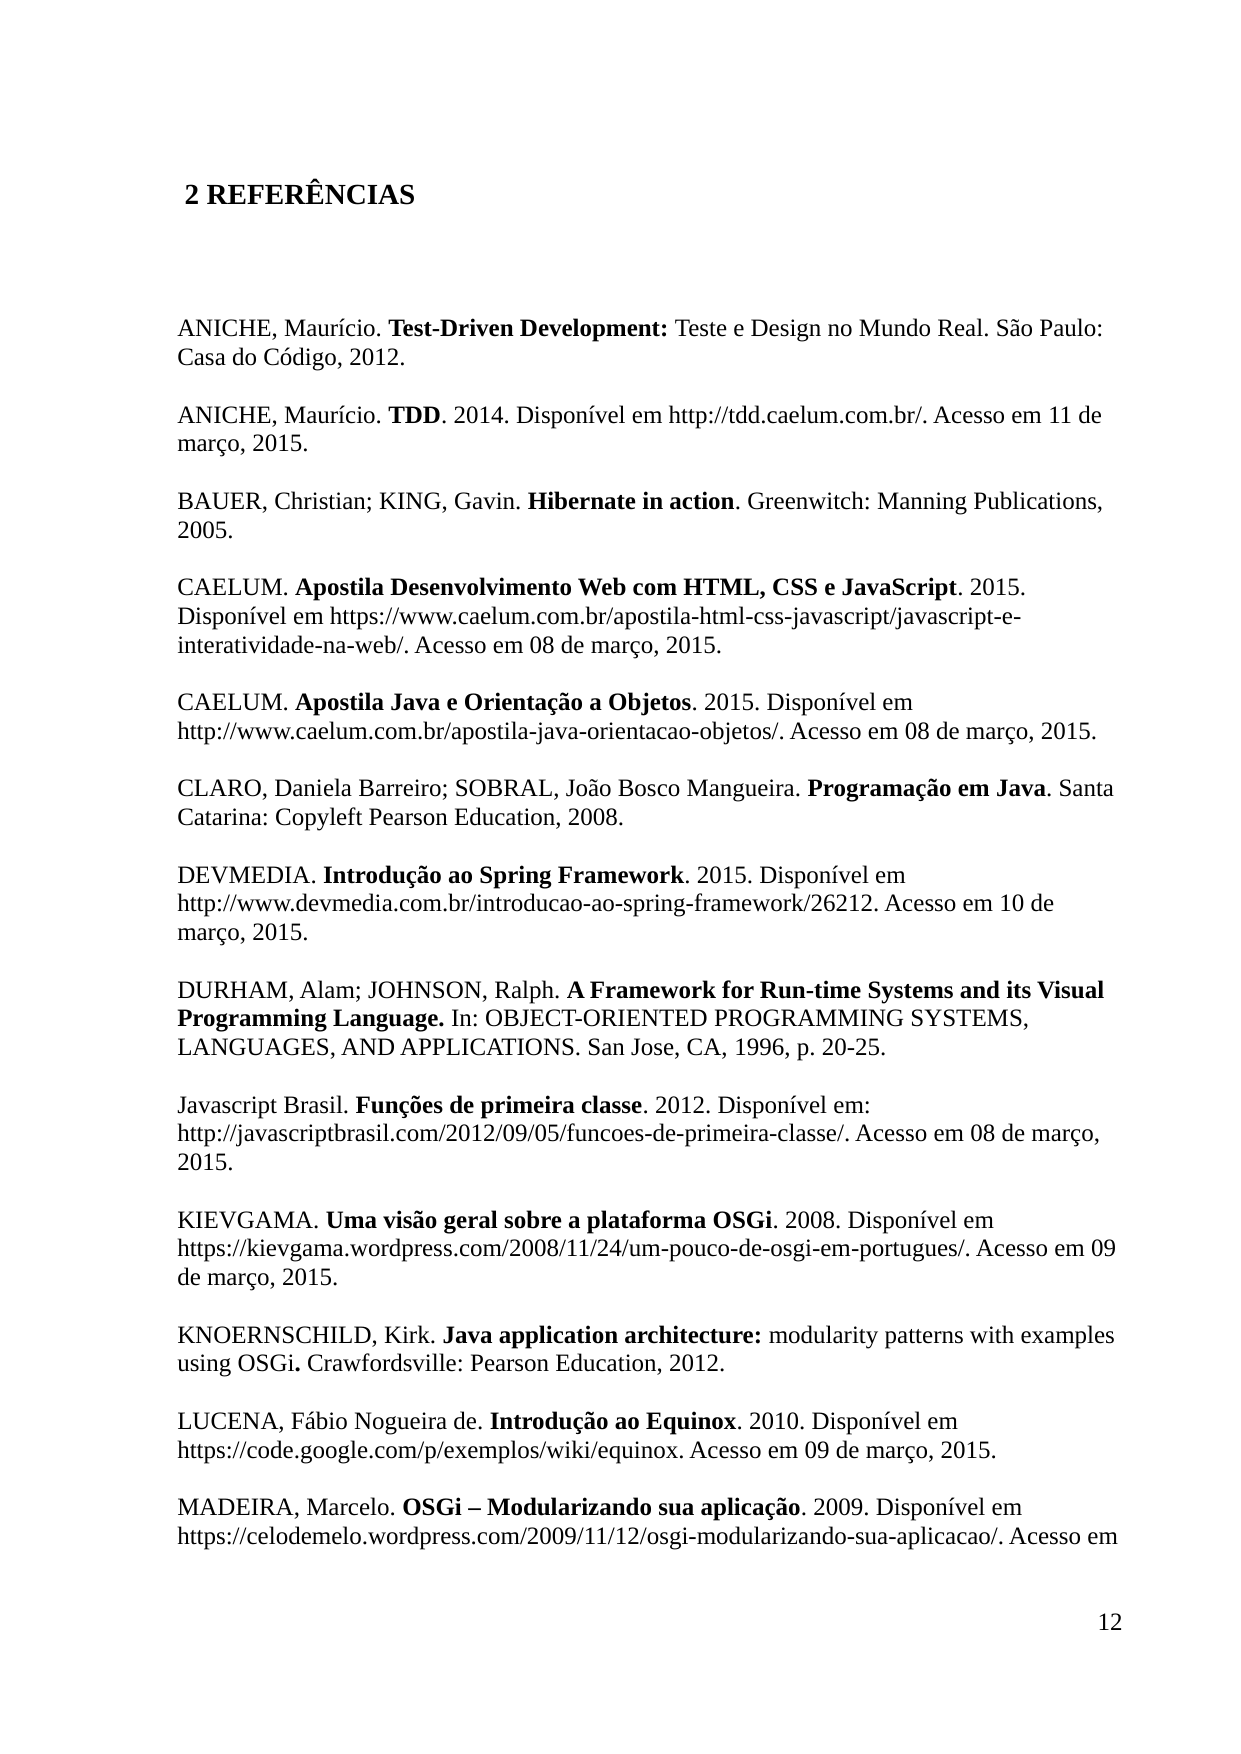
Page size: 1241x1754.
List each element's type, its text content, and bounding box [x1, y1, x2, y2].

text ANICHE, Maurício. TDD. 2014. Disponível em http://tdd.caelum.com.br/. Acesso em 11 de março, 2015. [177, 400, 1122, 457]
text DEVMEDIA. Introdução ao Spring Framework. 2015. Disponível em http://www.devmedia.com.br/introducao-ao-spring-framework/26212. Acesso em 10 de março, 2015. [177, 860, 1122, 946]
text LANGUAGES, AND APPLICATIONS. San Jose, CA, 1996, p. 20-25. [177, 1032, 1122, 1061]
text CLARO, Daniela Barreiro; SOBRAL, João Bosco Mangueira. Programação em Java. Santa Catarina: Copyleft Pearson Education, 2008. [177, 773, 1122, 831]
text MADEIRA, Marcelo. OSGi – Modularizando sua aplicação. 2009. Disponível em https://celodemelo.wordpress.com/2009/11/12/osgi-modularizando-sua-aplicacao/. Acesso em [177, 1492, 1122, 1550]
text DURHAM, Alam; JOHNSON, Ralph. A Framework for Run-time Systems and its Visual [177, 975, 1122, 1003]
text CAELUM. Apostila Java e Orientação a Objetos. 2015. Disponível em http://www.caelum.com.br/apostila-java-orientacao-objetos/. Acesso em 08 de março, 2015. [177, 687, 1122, 745]
text ANICHE, Maurício. Test-Driven Development: Teste e Design no Mundo Real. São Paulo: Casa do Código, 2012. [177, 313, 1122, 371]
text Programming Language. In: OBJECT-ORIENTED PROGRAMMING SYSTEMS, [177, 1003, 1122, 1032]
text BAUER, Christian; KING, Gavin. Hibernate in action. Greenwitch: Manning Publications, 2005. [177, 486, 1122, 543]
text KNOERNSCHILD, Kirk. Java application architecture: modularity patterns with examples using OSGi. Crawfordsville: Pearson Education, 2012. [177, 1320, 1122, 1377]
text KIEVGAMA. Uma visão geral sobre a plataforma OSGi. 2008. Disponível em https://kievgama.wordpress.com/2008/11/24/um-pouco-de-osgi-em-portugues/. Acesso em 09 de março, 2015. [177, 1205, 1122, 1291]
title Referências [177, 177, 1122, 211]
text LUCENA, Fábio Nogueira de. Introdução ao Equinox. 2010. Disponível em https://code.google.com/p/exemplos/wiki/equinox. Acesso em 09 de março, 2015. [177, 1406, 1122, 1463]
text Javascript Brasil. Funções de primeira classe. 2012. Disponível em: http://javascriptbrasil.com/2012/09/05/funcoes-de-primeira-classe/. Acesso em 08 de março, 2015. [177, 1090, 1122, 1176]
text CAELUM. Apostila Desenvolvimento Web com HTML, CSS e JavaScript. 2015. Disponível em https://www.caelum.com.br/apostila-html-css-javascript/javascript-e-interatividade-na-web/. Acesso em 08 de março, 2015. [177, 572, 1122, 658]
